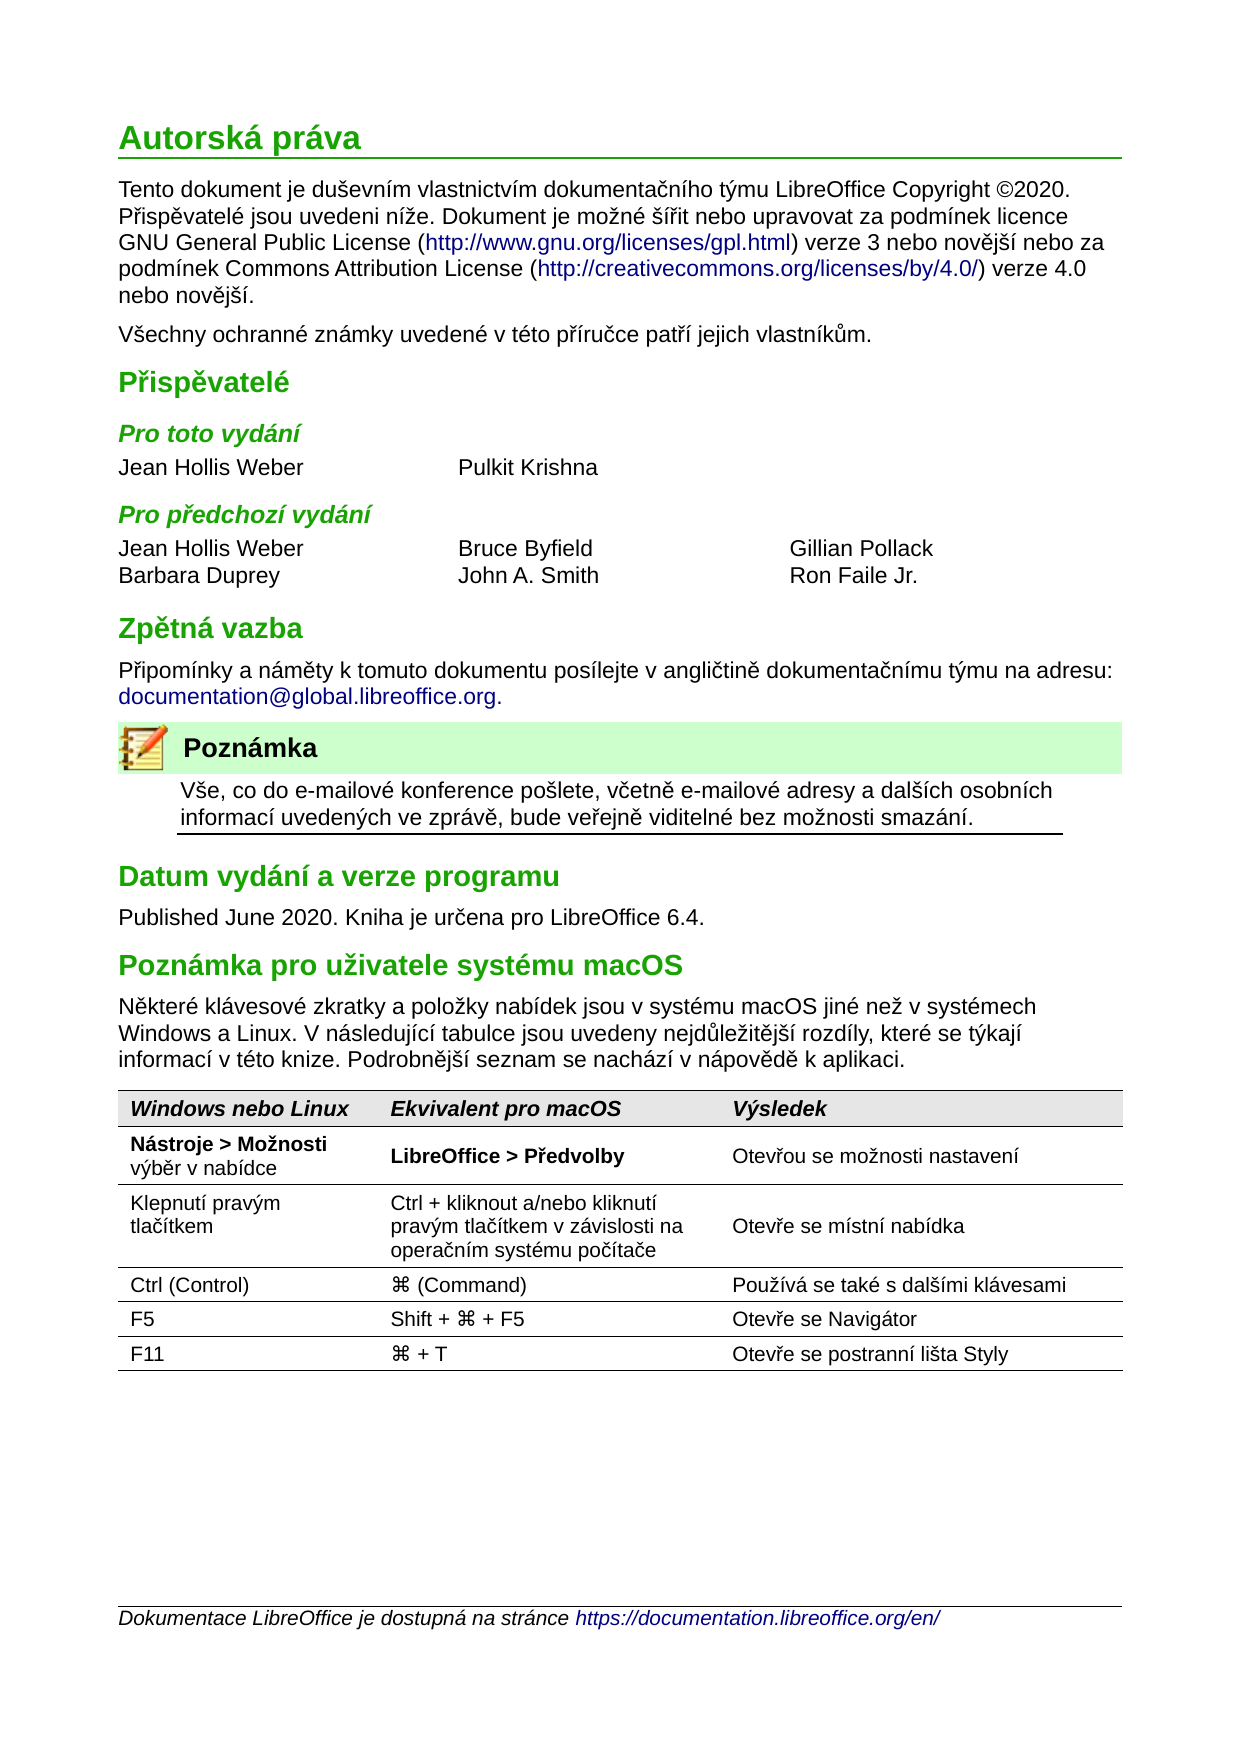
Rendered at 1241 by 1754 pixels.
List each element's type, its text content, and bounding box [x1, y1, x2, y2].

subtitle Poznámka pro uživatele systému macOS [118, 948, 1122, 982]
subtitle Zpětná vazba [118, 612, 1122, 645]
table_header Ekvivalent pro macOS [378, 1091, 720, 1126]
table_header Jean Hollis Weber [118, 454, 458, 480]
table_cell F5 [118, 1302, 378, 1336]
subtitle Datum vydání a verze programu [118, 859, 1122, 892]
table_cell Ctrl + kliknout a/nebo kliknutí pravým tlačítkem v závislosti na operačním systému počítače [378, 1185, 720, 1267]
table_header Výsledek [720, 1091, 1123, 1126]
text Některé klávesové zkratky a položky nabídek jsou v systému macOS jiné než v systémech Windows a Linux. V následující tabulce jsou uvedeny nejdůležitější rozdíly, které se týkají informací v této knize. Podrobnější seznam se nachází v nápovědě k aplikaci. [118, 993, 1122, 1072]
table_header Pulkit Krishna [458, 454, 789, 480]
table_cell LibreOffice > Předvolby [378, 1127, 720, 1184]
subtitle Pro předchozí vydání [118, 501, 1122, 529]
table_cell Otevře se Navigátor [720, 1302, 1123, 1336]
table_cell F11 [118, 1337, 378, 1370]
text Připomínky a náměty k tomuto dokumentu posílejte v angličtině dokumentačnímu týmu na adresu: documentation@global.libreoffice.org. [118, 657, 1122, 709]
table_cell ⌘ (Command) [378, 1268, 720, 1301]
text Tento dokument je duševním vlastnictvím dokumentačního týmu LibreOffice Copyright ©2020. Přispěvatelé jsou uvedeni níže. Dokument je možné šířit nebo upravovat za podmínek licence GNU General Public License (http://www.gnu.org/licenses/gpl.html) verze 3 nebo novější nebo za podmínek Commons Attribution License (http://creativecommons.org/licenses/by/4.0/) verze 4.0 nebo novější. [118, 176, 1122, 308]
table_cell Otevře se místní nabídka [720, 1185, 1123, 1267]
table_cell Otevřou se možnosti nastavení [720, 1127, 1123, 1184]
table_cell Otevře se postranní lišta Styly [720, 1337, 1123, 1370]
text Vše, co do e-mailové konference pošlete, včetně e-mailové adresy a dalších osobních informací uvedených ve zprávě, bude veřejně viditelné bez možnosti smazání. [177, 774, 1063, 833]
picture [119, 723, 170, 774]
table_header [789, 454, 1122, 480]
subtitle Poznámka [118, 722, 1122, 774]
table_header Windows nebo Linux [118, 1091, 378, 1126]
subtitle Přispěvatelé [118, 365, 1122, 398]
subtitle Autorská práva [118, 118, 1122, 157]
subtitle Pro toto vydání [118, 419, 1122, 448]
table_header Gillian Pollack [789, 535, 1122, 562]
table_cell Klepnutí pravým tlačítkem [118, 1185, 378, 1267]
table_cell Nástroje > Možnosti výběr v nabídce [118, 1127, 378, 1184]
table_header Jean Hollis Weber [118, 535, 458, 562]
text Všechny ochranné známky uvedené v této příručce patří jejich vlastníkům. [118, 321, 1122, 347]
table_header Bruce Byfield [458, 535, 789, 562]
table_cell Ron Faile Jr. [789, 562, 1122, 588]
table_cell John A. Smith [458, 562, 789, 588]
table_cell Používá se také s dalšími klávesami [720, 1268, 1123, 1301]
table_cell Shift + ⌘ + F5 [378, 1302, 720, 1336]
table_cell Ctrl (Control) [118, 1268, 378, 1301]
table_cell ⌘ + T [378, 1337, 720, 1370]
table_cell Barbara Duprey [118, 562, 458, 588]
text Published June 2020. Kniha je určena pro LibreOffice 6.4. [118, 904, 1122, 930]
